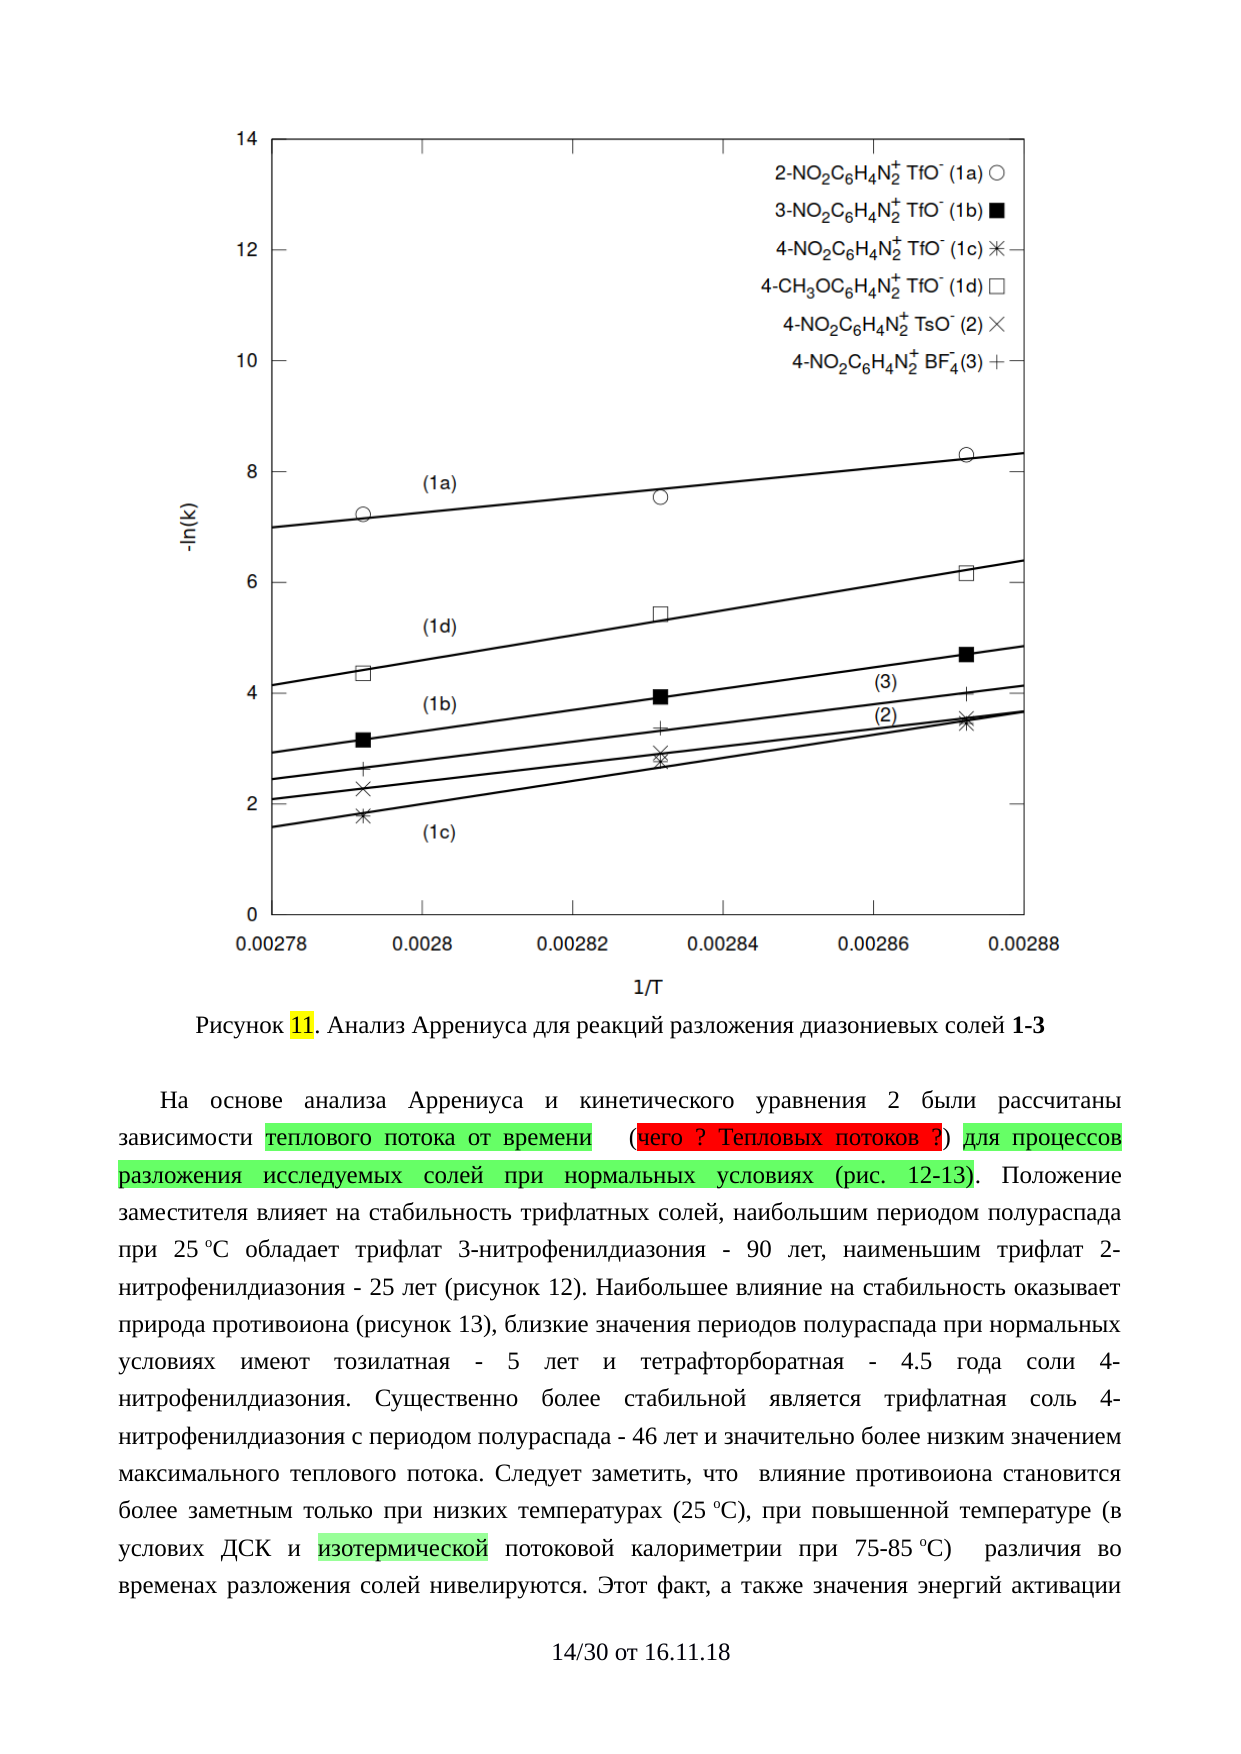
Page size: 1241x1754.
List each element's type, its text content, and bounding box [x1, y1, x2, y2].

text Рисунок 11. Анализ Аррениуса для реакций разложения диазониевых солей 1-3 [118, 1011, 1122, 1039]
text На основе анализа Аррениуса и кинетического уравнения 2 были рассчитаны зависимости теплового потока от времени (чего ? Тепловых потоков ?) для процессов разложения исследуемых солей при нормальных условиях (рис. 12-13). Положение заместителя влияет на стабильность трифлатных солей, наибольшим периодом полураспада при 25 oC обладает трифлат 3-нитрофенилдиазония - 90 лет, наименьшим трифлат 2-нитрофенилдиазония - 25 лет (рисунок 12). Наибольшее влияние на стабильность оказывает природа противоиона (рисунок 13), близкие значения периодов полураспада при нормальных условиях имеют тозилатная - 5 лет и тетрафторборатная - 4.5 года соли 4-нитрофенилдиазония. Существенно более стабильной является трифлатная соль 4-нитрофенилдиазония с периодом полураспада - 46 лет и значительно более низким значением максимального теплового потока. Следует заметить, что влияние противоиона становится более заметным только при низких температурах (25 oC), при повышенной температуре (в услових ДСК и изотермической потоковой калориметрии при 75-85 oC) различия во временах разложения солей нивелируются. Этот факт, а также значения энергий активации [118, 1085, 1122, 1599]
picture [176, 125, 1065, 1002]
